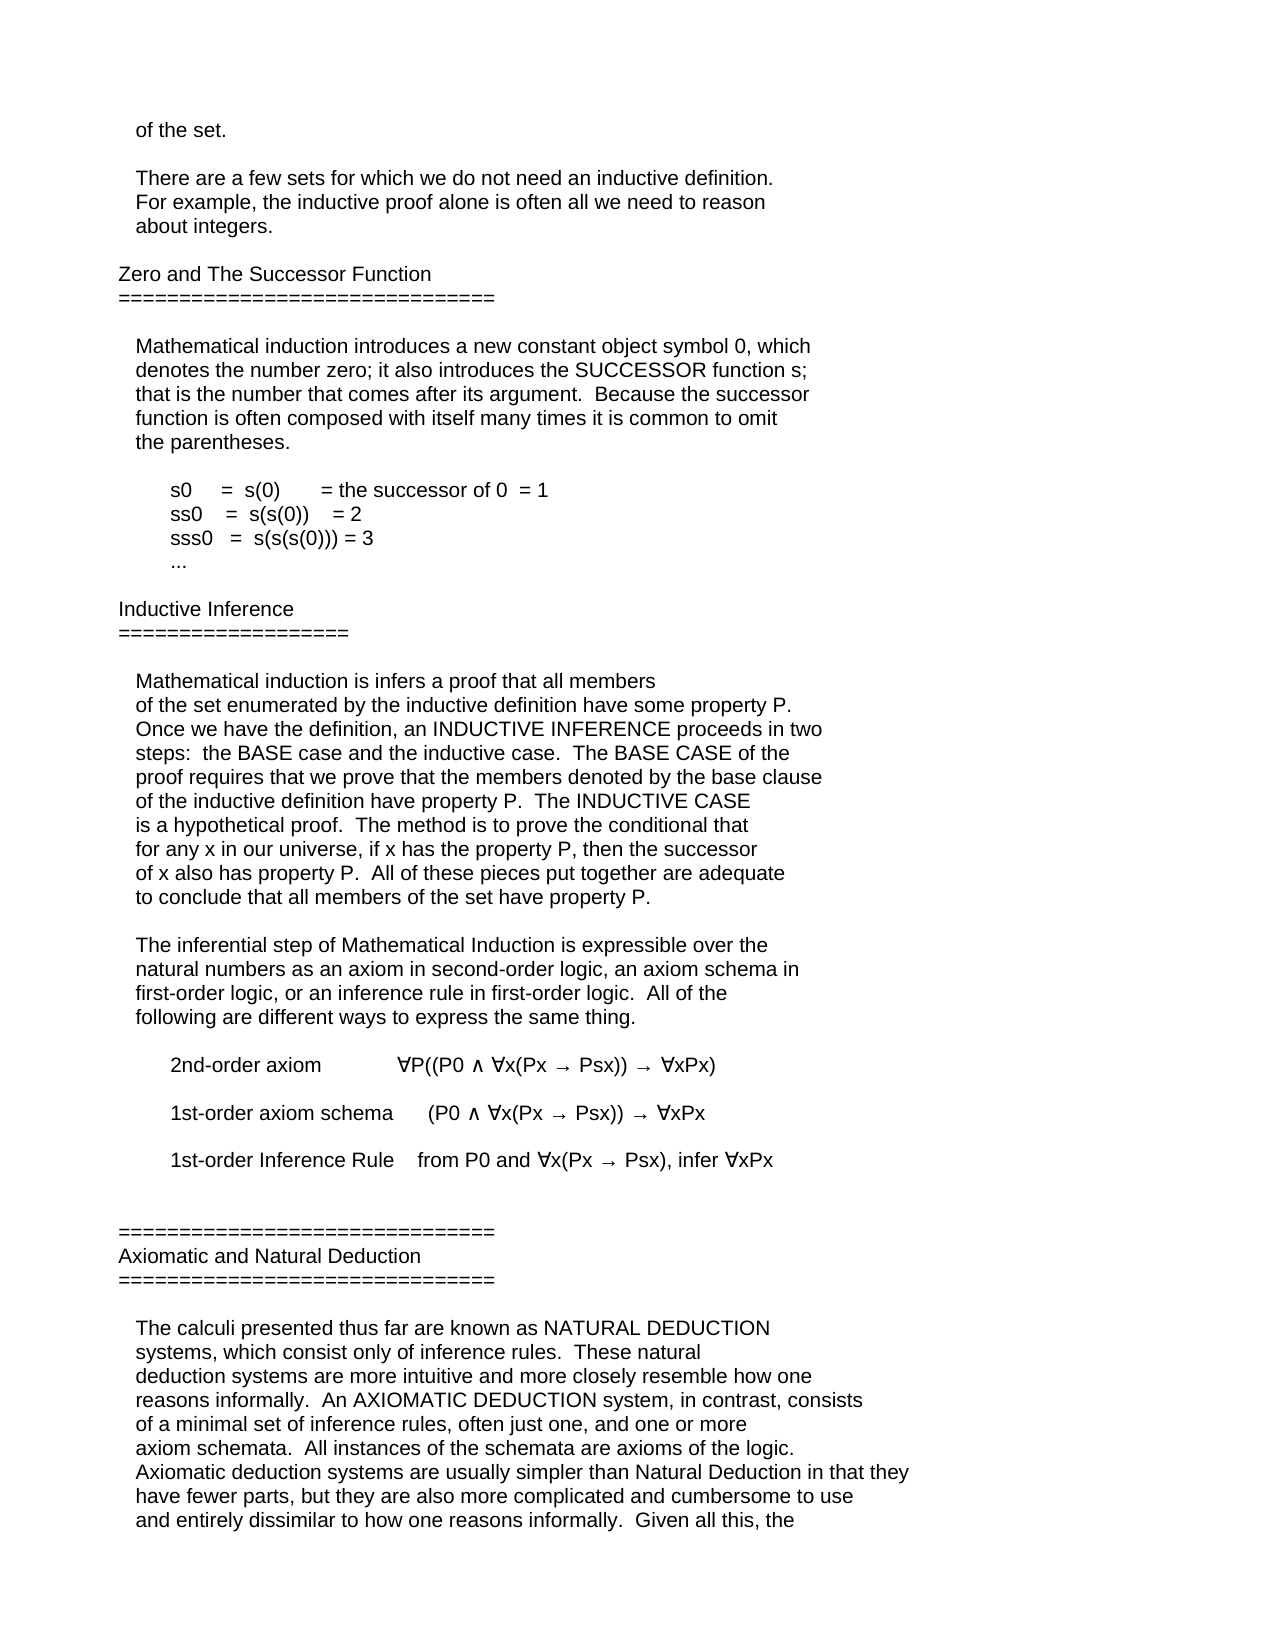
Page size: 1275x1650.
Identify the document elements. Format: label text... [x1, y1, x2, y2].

text that is the number that comes after its argument. Because the successor [118, 382, 1157, 406]
text natural numbers as an axiom in second-order logic, an axiom schema in [118, 957, 1157, 981]
text function is often composed with itself many times it is common to omit [118, 406, 1157, 429]
text Mathematical induction is infers a proof that all members [118, 669, 1157, 693]
text is a hypothetical proof. The method is to prove the conditional that [118, 813, 1157, 837]
text s0 = s(0) = the successor of 0 = 1 [118, 477, 1157, 501]
text =============================== [118, 1268, 1157, 1292]
text sss0 = s(s(s(0))) = 3 [118, 525, 1157, 549]
text Axiomatic deduction systems are usually simpler than Natural Deduction in that they [118, 1460, 1157, 1484]
text about integers. [118, 214, 1157, 238]
text and entirely dissimilar to how one reasons informally. Given all this, the [118, 1508, 1157, 1532]
text of x also has property P. All of these pieces put together are adequate [118, 861, 1157, 885]
text Once we have the definition, an INDUCTIVE INFERENCE proceeds in two [118, 717, 1157, 741]
text ss0 = s(s(0)) = 2 [118, 501, 1157, 525]
text first-order logic, or an inference rule in first-order logic. All of the [118, 981, 1157, 1004]
text denotes the number zero; it also introduces the SUCCESSOR function s; [118, 358, 1157, 382]
text the parentheses. [118, 429, 1157, 453]
text of the inductive definition have property P. The INDUCTIVE CASE [118, 789, 1157, 813]
text Mathematical induction introduces a new constant object symbol 0, which [118, 334, 1157, 358]
text systems, which consist only of inference rules. These natural [118, 1340, 1157, 1364]
text Inductive Inference [118, 597, 1157, 621]
text proof requires that we prove that the members denoted by the base clause [118, 765, 1157, 789]
text axiom schemata. All instances of the schemata are axioms of the logic. [118, 1436, 1157, 1460]
text Zero and The Successor Function [118, 262, 1157, 286]
text 2nd-order axiom ∀P((P0 ∧ ∀x(Px → Psx)) → ∀xPx) [118, 1052, 1157, 1076]
text deduction systems are more intuitive and more closely resemble how one [118, 1364, 1157, 1388]
text of a minimal set of inference rules, often just one, and one or more [118, 1412, 1157, 1436]
text for any x in our universe, if x has the property P, then the successor [118, 837, 1157, 861]
text Axiomatic and Natural Deduction [118, 1244, 1157, 1268]
text 1st-order axiom schema (P0 ∧ ∀x(Px → Psx)) → ∀xPx [118, 1100, 1157, 1124]
text ... [118, 549, 1157, 573]
text have fewer parts, but they are also more complicated and cumbersome to use [118, 1484, 1157, 1508]
text For example, the inductive proof alone is often all we need to reason [118, 190, 1157, 214]
text =================== [118, 621, 1157, 645]
text The inferential step of Mathematical Induction is expressible over the [118, 933, 1157, 957]
text 1st-order Inference Rule from P0 and ∀x(Px → Psx), infer ∀xPx [118, 1148, 1157, 1172]
text following are different ways to express the same thing. [118, 1004, 1157, 1028]
text There are a few sets for which we do not need an inductive definition. [118, 166, 1157, 190]
text =============================== [118, 286, 1157, 310]
text of the set enumerated by the inductive definition have some property P. [118, 693, 1157, 717]
text The calculi presented thus far are known as NATURAL DEDUCTION [118, 1316, 1157, 1340]
text steps: the BASE case and the inductive case. The BASE CASE of the [118, 741, 1157, 765]
text of the set. [118, 118, 1157, 142]
text =============================== [118, 1220, 1157, 1244]
text to conclude that all members of the set have property P. [118, 885, 1157, 909]
text reasons informally. An AXIOMATIC DEDUCTION system, in contrast, consists [118, 1388, 1157, 1412]
